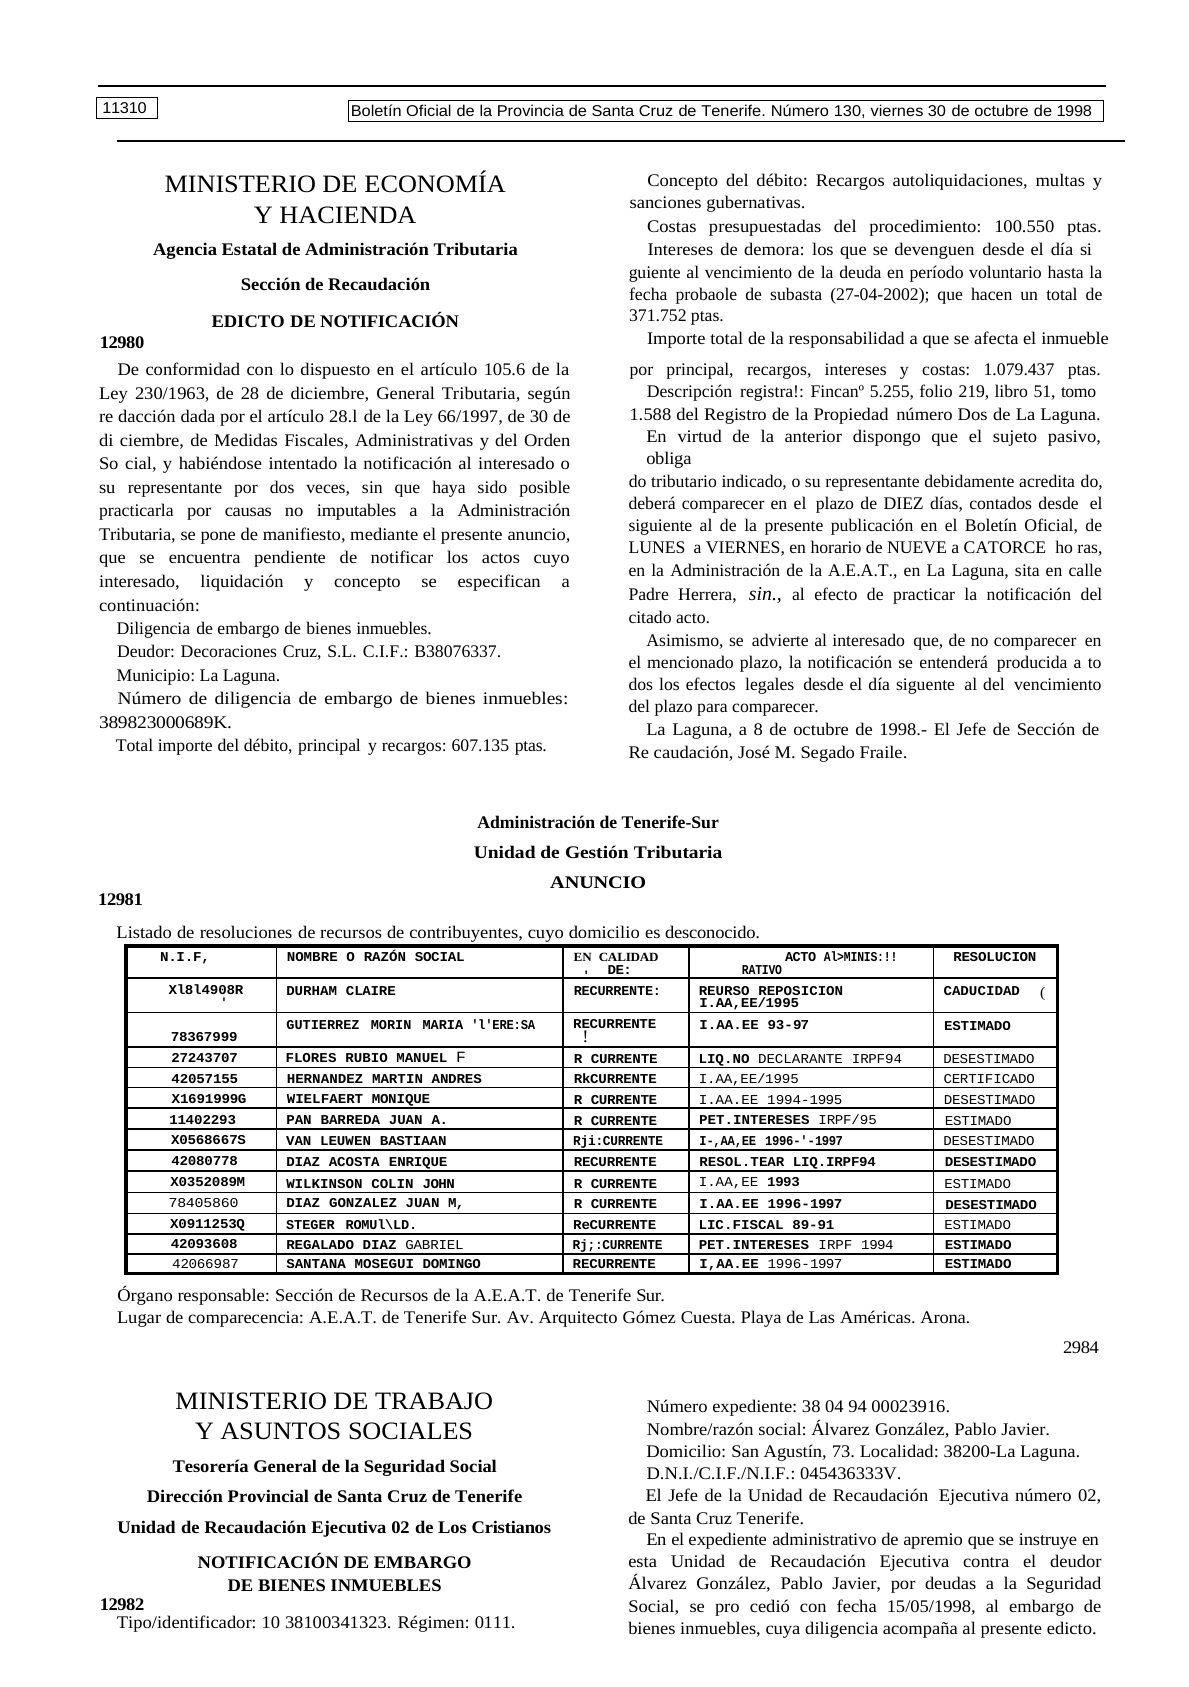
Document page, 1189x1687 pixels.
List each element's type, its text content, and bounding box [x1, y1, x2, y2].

table_cell LIC.FISCAL 89-91 [690, 1214, 933, 1233]
table_cell DESESTIMADO [934, 1151, 1056, 1170]
text 12981 [98, 889, 150, 909]
text Deudor: Decoraciones Cruz, S.L. C.I.F.: B38076337. Municipio: La Laguna. [116, 641, 501, 685]
table_cell CADUCIDAD ( [934, 979, 1056, 1012]
subtitle MINISTERIO DE ECONOMÍA Y HACIENDA [163, 169, 507, 229]
table_cell 78405860 [128, 1193, 276, 1212]
table_cell Rj;:CURRENTE [564, 1235, 688, 1253]
text Número expediente: 38 04 94 00023916. Nombre/razón social: Álvarez González, Pablo Javier. [647, 1396, 1057, 1439]
table_cell DURHAM CLAIRE [277, 979, 562, 1012]
text NOTIFICACIÓN DE EMBARGO DE BIENES INMUEBLES [197, 1552, 472, 1595]
table_cell R CURRENTE [564, 1048, 688, 1066]
table_cell PAN BARREDA JUAN A. [277, 1109, 562, 1128]
text Tesorería General de la Seguridad Social Dirección Provincial de Santa Cruz de Tenerife [146, 1456, 522, 1506]
table_cell RkCURRENTE [564, 1068, 688, 1087]
subtitle MINISTERIO DE TRABAJO Y ASUNTOS SOCIALES [174, 1386, 494, 1445]
table_cell I,AA.EE 1996-1997 [690, 1255, 933, 1272]
table_header ACTO Al>MINIS:!!RATIVO [690, 948, 933, 977]
table_cell RECURRENTE ! [564, 1013, 688, 1046]
table_cell VAN LEUWEN BASTIAAN [277, 1130, 562, 1149]
text 12980 [99, 334, 146, 352]
text esta Unidad de Recaudación Ejecutiva contra el deudor Álvarez González, Pablo Javier, por deudas a la Seguridad Social, se pro­ cedió con fecha 15/05/1998, al embargo de bienes inmuebles, cuya diligencia acompaña al presente edicto. [628, 1551, 1102, 1638]
text Listado de resoluciones de recursos de contribuyentes, cuyo domicilio es desconocido. [116, 922, 1118, 942]
text Lugar de comparecencia: A.E.A.T. de Tenerife Sur. Av. Arquitecto Gómez Cuesta. Playa de Las Américas. Arona. [117, 1307, 978, 1327]
text Asimismo, se advierte al interesado que, de no comparecer en el mencionado plazo, la notificación se entenderá producida a to­ dos los efectos legales desde el día siguente al del vencimiento del plazo para comparecer. [628, 629, 1102, 717]
table_cell R CURRENTE [564, 1193, 688, 1212]
table_cell 42080778 [128, 1151, 276, 1170]
table_cell R CURRENTE [564, 1088, 688, 1107]
table_cell 78367999 [128, 1013, 276, 1046]
text EDICTO DE NOTIFICACIÓN [163, 311, 507, 332]
table_cell REURSO REPOSICION I.AA,EE/1995 [690, 979, 933, 1012]
table_cell DESESTIMADO [934, 1130, 1056, 1149]
table_cell 11402293 [128, 1109, 276, 1128]
table_cell 27243707 [128, 1048, 276, 1066]
table_cell LIQ.NO DECLARANTE IRPF94 [690, 1048, 933, 1066]
table_cell RECURRENTE: [564, 979, 688, 1012]
text 2984 [1063, 1337, 1118, 1357]
table_cell Xl8l4908R ' [128, 979, 276, 1012]
text La Laguna, a 8 de octubre de 1998.- El Jefe de Sección de Re­ caudación, José M. Segado Fraile. [628, 719, 1100, 762]
table_cell REGALADO DIAZ GABRIEL [277, 1235, 562, 1253]
table_cell FLORES RUBIO MANUEL F [277, 1048, 562, 1066]
table_cell DIAZ ACOSTA ENRIQUE [277, 1151, 562, 1170]
table_cell RESOL.TEAR LIQ.IRPF94 [690, 1151, 933, 1170]
table_cell PET.INTERESES IRPF 1994 [690, 1235, 933, 1253]
table_cell DESESTIMADO [934, 1193, 1056, 1212]
table_cell RECURRENTE [564, 1151, 688, 1170]
text Unidad de Recaudación Ejecutiva 02 de Los Cristianos [115, 1517, 553, 1537]
table_cell I.AA.EE 1994-1995 [690, 1088, 933, 1107]
text 1.588 del Registro de la Propiedad número Dos de La Laguna. En virtud de la anterior dispongo que el sujeto pasivo, obliga­ [629, 404, 1101, 468]
table_cell ESTIMADO [934, 1109, 1056, 1128]
table_cell DESESTIMADO [934, 1048, 1056, 1066]
table_cell X1691999G [128, 1088, 276, 1107]
text Tipo/identificador: 10 38100341323. Régimen: 0111. [117, 1614, 558, 1633]
table_cell 42093608 [128, 1235, 276, 1253]
table_cell R CURRENTE [564, 1109, 688, 1128]
table_cell ESTIMADO [934, 1013, 1056, 1046]
table_cell GUTIERREZ MORIN MARIA 'l'ERE:SA [277, 1013, 562, 1046]
table_cell I.AA,EE 1993 [690, 1172, 933, 1192]
table_cell RECURRENTE [564, 1255, 688, 1272]
text 12982 [99, 1597, 558, 1614]
text guiente al vencimiento de la deuda en período voluntario hasta la fecha probaole de subasta (27-04-2002); que hacen un total de 371.752 ptas. [628, 261, 1103, 326]
table_header NOMBRE O RAZÓN SOCIAL [277, 948, 562, 977]
table_cell WILKINSON COLIN JOHN [277, 1172, 562, 1192]
table_cell HERNANDEZ MARTIN ANDRES [277, 1068, 562, 1087]
table_cell X0352089M [128, 1172, 276, 1192]
table_cell PET.INTERESES IRPF/95 [690, 1109, 933, 1128]
table_cell SANTANA MOSEGUI DOMINGO [277, 1255, 562, 1272]
table_cell R CURRENTE [564, 1172, 688, 1192]
table_cell ReCURRENTE [564, 1214, 688, 1233]
table_cell X0911253Q [128, 1214, 276, 1233]
text Número de diligencia de embargo de bienes inmuebles: 389823000689K. [99, 688, 569, 732]
table_cell DESESTIMADO [934, 1088, 1056, 1107]
table_cell I-,AA,EE 1996-'-1997 [690, 1130, 933, 1149]
text Costas presupuestadas del procedimiento: 100.550 ptas. Intereses de demora: los que se devenguen desde el día si­ [647, 216, 1102, 259]
table_header RESOLUCION [934, 948, 1056, 977]
text Total importe del débito, principal y recargos: 607.135 ptas. [116, 736, 575, 755]
table_cell 42066987 [128, 1255, 276, 1272]
text Importe total de la responsabilidad a que se afecta el inmueble [647, 328, 1118, 348]
text Agencia Estatal de Administración Tributaria Sección de Recaudación [152, 238, 519, 294]
text En el expediente administrativo de apremio que se instruye en [646, 1530, 1118, 1549]
text do tributario indicado, o su representante debidamente acredita­ do, deberá comparecer en el plazo de DIEZ días, contados desde el siguiente al de la presente publicación en el Boletín Oficial, de LUNES a VIERNES, en horario de NUEVE a CATORCE ho­ ras, en la Administración de la A.E.A.T., en La Laguna, sita en calle Padre Herrera, sin., al efecto de practicar la notificación del citado acto. [628, 471, 1102, 627]
table_cell ESTIMADO [934, 1255, 1056, 1272]
table_cell Rji:CURRENTE [564, 1130, 688, 1149]
table_cell CERTIFICADO [934, 1068, 1056, 1087]
table_cell WIELFAERT MONIQUE [277, 1088, 562, 1107]
text Órgano responsable: Sección de Recursos de la A.E.A.T. de Tenerife Sur. [117, 1284, 978, 1305]
table_cell STEGER ROMUl\LD. [277, 1214, 562, 1233]
table_cell 42057155 [128, 1068, 276, 1087]
table_header EN CALIDAD ' DE: [564, 948, 688, 977]
text El Jefe de la Unidad de Recaudación Ejecutiva número 02, de Santa Cruz Tenerife. [628, 1485, 1101, 1528]
table_cell ESTIMADO [934, 1172, 1056, 1192]
text De conformidad con lo dispuesto en el artículo 105.6 de la Ley 230/1963, de 28 de diciembre, General Tributaria, según re­ dacción dada por el artículo 28.l de la Ley 66/1997, de 30 de di­ ciembre, de Medidas Fiscales, Administrativas y del Orden So­ cial, y habiéndose intentado la notificación al interesado o su representante por dos veces, sin que haya sido posible practicarla por causas no imputables a la Administración Tributaria, se pone de manifiesto, mediante el presente anuncio, que se encuentra pendiente de notificar los actos cuyo interesado, liquidación y concepto se especifican a continuación: [99, 359, 571, 615]
text por principal, recargos, intereses y costas: 1.079.437 ptas. Descripción registra!: Fincanº 5.255, folio 219, libro 51, tomo [629, 359, 1102, 402]
table_cell ESTIMADO [934, 1235, 1056, 1253]
table_cell I.AA,EE/1995 [690, 1068, 933, 1087]
text Domicilio: San Agustín, 73. Localidad: 38200-La Laguna. D.N.I./C.I.F./N.I.F.: 045436333V. [646, 1441, 1118, 1483]
text Concepto del débito: Recargos autoliquidaciones, multas y sanciones gubernativas. [629, 170, 1103, 212]
table_cell I.AA.EE 93-97 [690, 1013, 933, 1046]
table_cell DIAZ GONZALEZ JUAN M, [277, 1193, 562, 1212]
text Administración de Tenerife-Sur Unidad de Gestión Tributaria ANUNCIO [472, 811, 724, 893]
text Diligencia de embargo de bienes inmuebles. [116, 618, 575, 638]
table_cell ESTIMADO [934, 1214, 1056, 1233]
table_cell I.AA.EE 1996-1997 [690, 1193, 933, 1212]
table_cell X0568667S [128, 1130, 276, 1149]
table_header N.I.F, [128, 948, 276, 977]
